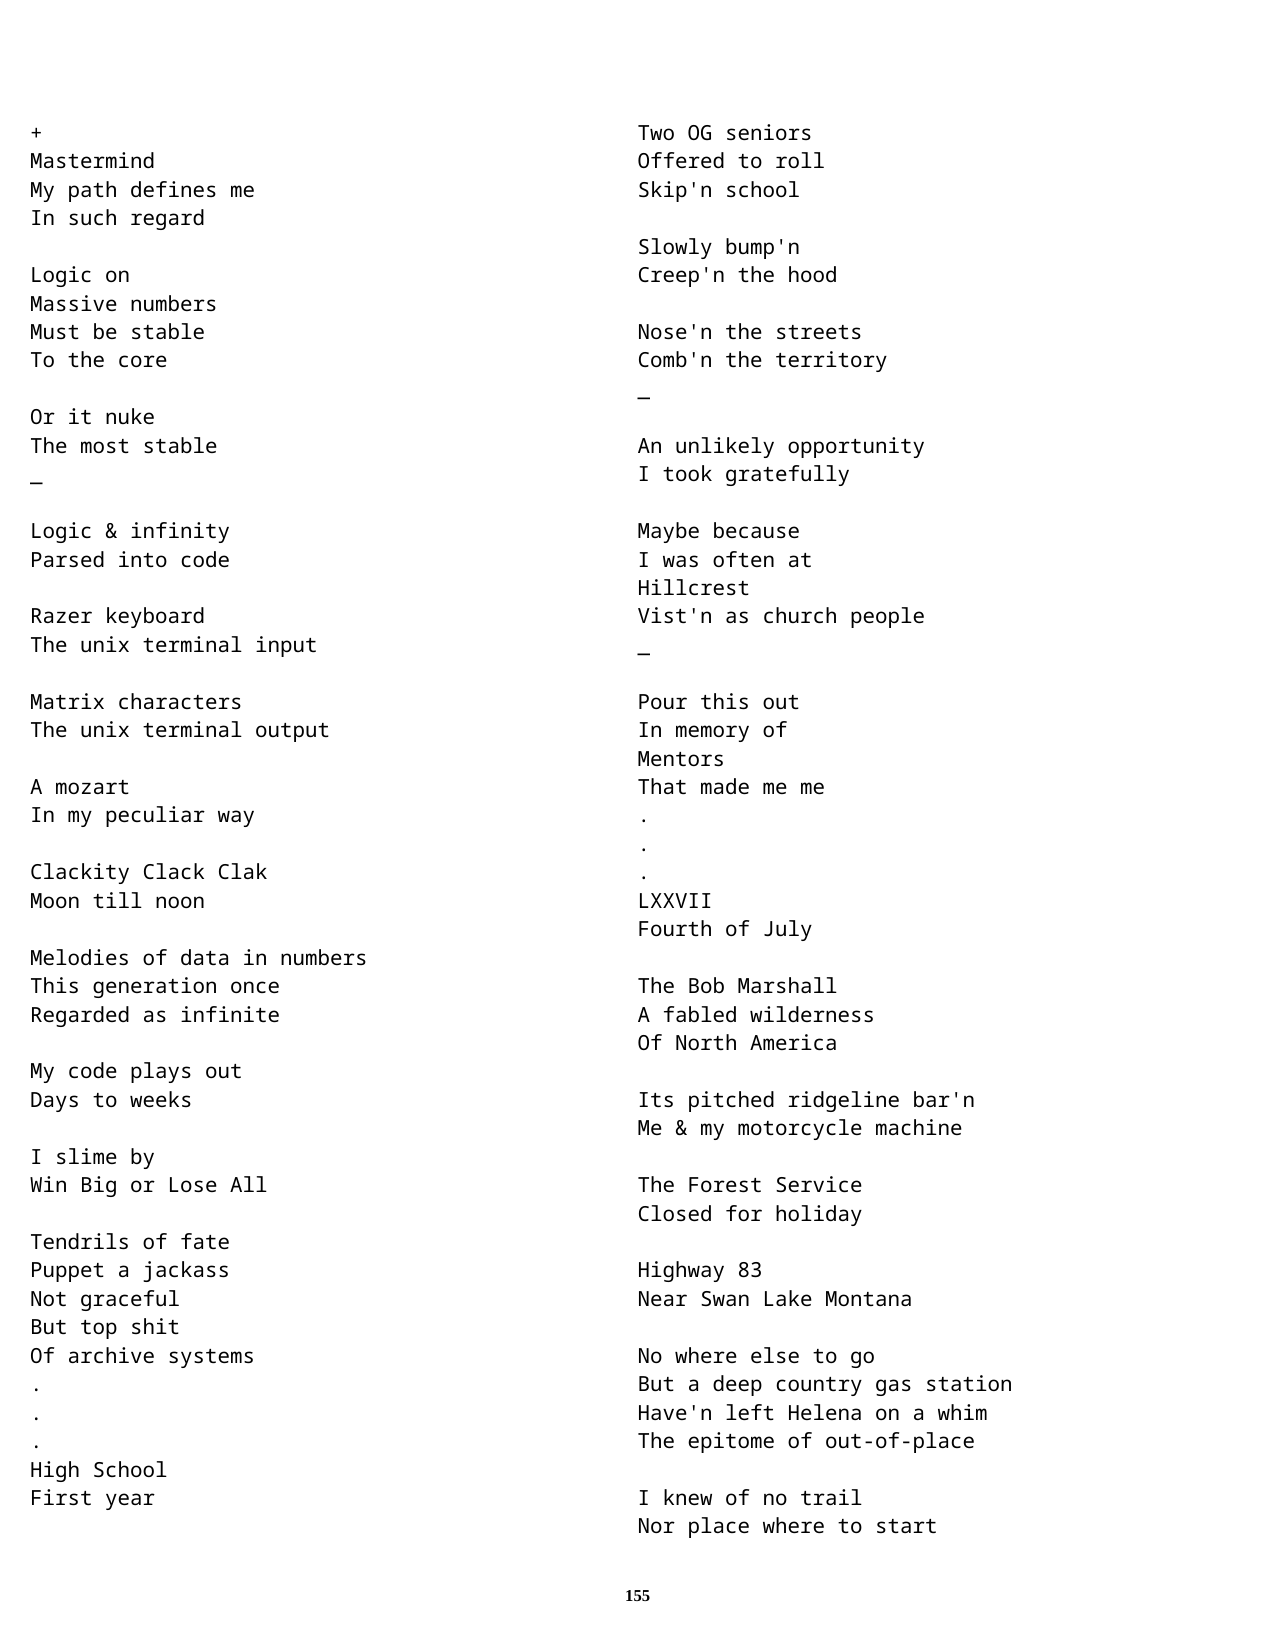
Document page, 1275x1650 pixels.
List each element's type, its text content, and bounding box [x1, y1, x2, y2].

text Me & my motorcycle machine [637, 1113, 1245, 1142]
text _ [637, 374, 1245, 402]
text Massive numbers [30, 289, 637, 317]
text Clackity Clack Clak [30, 857, 637, 886]
text In such regard [30, 203, 637, 232]
text To the core [30, 346, 637, 374]
text I slime by [30, 1142, 637, 1170]
text _ [637, 630, 1245, 658]
text Nose'n the streets [637, 317, 1245, 346]
text The unix terminal input [30, 630, 637, 658]
text Two OG seniors [637, 118, 1245, 147]
text Must be stable [30, 317, 637, 346]
text . [637, 801, 1245, 829]
text A fabled wilderness [637, 1000, 1245, 1028]
text . [30, 1369, 637, 1398]
text Moon till noon [30, 886, 637, 914]
text Highway 83 [637, 1256, 1245, 1284]
text First year [30, 1483, 637, 1512]
text Creep'n the hood [637, 260, 1245, 289]
text Have'n left Helena on a whim [637, 1398, 1245, 1426]
text My code plays out [30, 1057, 637, 1085]
text But a deep country gas station [637, 1369, 1245, 1398]
text Razer keyboard [30, 602, 637, 630]
text A mozart [30, 772, 637, 801]
text Or it nuke [30, 402, 637, 431]
text This generation once [30, 971, 637, 1000]
text The unix terminal output [30, 715, 637, 744]
text Hillcrest [637, 573, 1245, 602]
text Fourth of July [637, 914, 1245, 943]
text Parsed into code [30, 545, 637, 573]
text I knew of no trail [637, 1483, 1245, 1512]
text The most stable [30, 431, 637, 459]
text Logic & infinity [30, 516, 637, 545]
text Slowly bump'n [637, 232, 1245, 260]
text Of archive systems [30, 1341, 637, 1369]
text I took gratefully [637, 459, 1245, 488]
text Regarded as infinite [30, 1000, 637, 1028]
text Maybe because [637, 516, 1245, 545]
text The Bob Marshall [637, 971, 1245, 1000]
text Offered to roll [637, 147, 1245, 175]
text Logic on [30, 260, 637, 289]
text That made me me [637, 772, 1245, 801]
text . [637, 829, 1245, 857]
text Days to weeks [30, 1085, 637, 1113]
text Comb'n the territory [637, 346, 1245, 374]
text . [637, 857, 1245, 886]
text Vist'n as church people [637, 602, 1245, 630]
text LXXVII [637, 886, 1245, 914]
text . [30, 1426, 637, 1455]
text I was often at [637, 545, 1245, 573]
text Puppet a jackass [30, 1256, 637, 1284]
text Win Big or Lose All [30, 1170, 637, 1199]
text Its pitched ridgeline bar'n [637, 1085, 1245, 1113]
text Of North America [637, 1028, 1245, 1057]
text High School [30, 1455, 637, 1483]
text Mastermind [30, 147, 637, 175]
text Closed for holiday [637, 1199, 1245, 1227]
text An unlikely opportunity [637, 431, 1245, 459]
text . [30, 1398, 637, 1426]
text No where else to go [637, 1341, 1245, 1369]
text Tendrils of fate [30, 1227, 637, 1256]
text Mentors [637, 744, 1245, 772]
text But top shit [30, 1312, 637, 1341]
text + [30, 118, 637, 147]
text The epitome of out-of-place [637, 1426, 1245, 1455]
text Nor place where to start [637, 1512, 1245, 1540]
text Skip'n school [637, 175, 1245, 203]
text My path defines me [30, 175, 637, 203]
text Matrix characters [30, 687, 637, 715]
text Pour this out [637, 687, 1245, 715]
text In memory of [637, 715, 1245, 744]
text _ [30, 459, 637, 488]
text The Forest Service [637, 1170, 1245, 1199]
text Melodies of data in numbers [30, 943, 637, 971]
text Not graceful [30, 1284, 637, 1312]
text In my peculiar way [30, 801, 637, 829]
text Near Swan Lake Montana [637, 1284, 1245, 1312]
